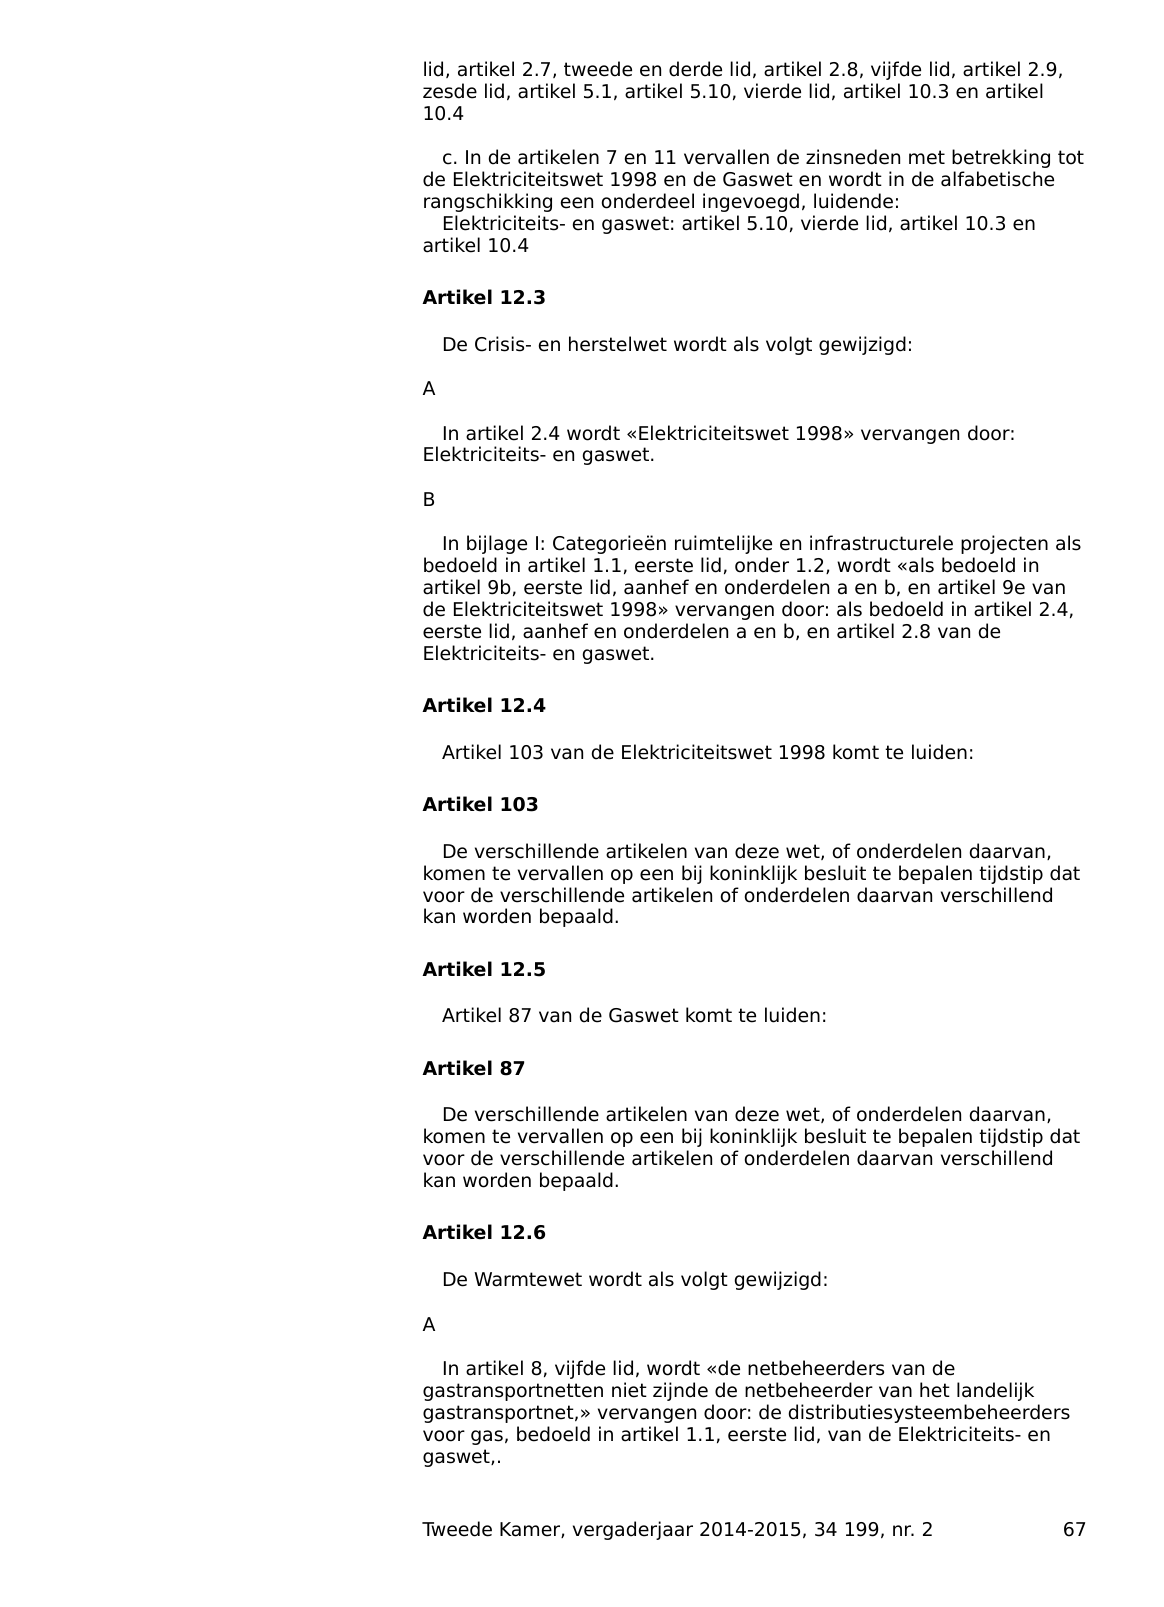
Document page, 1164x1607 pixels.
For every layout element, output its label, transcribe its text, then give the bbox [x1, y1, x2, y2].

subtitle Artikel 87 [422, 1057, 1087, 1079]
subtitle Artikel 103 [422, 793, 1087, 816]
text Artikel 87 van de Gaswet komt te luiden: [422, 1005, 1087, 1027]
subtitle Artikel 12.6 [422, 1222, 1087, 1244]
text De verschillende artikelen van deze wet, of onderdelen daarvan, komen te vervallen op een bij koninklijk besluit te bepalen tijdstip dat voor de verschillende artikelen of onderdelen daarvan verschillend kan worden bepaald. [422, 1104, 1087, 1192]
subtitle Artikel 12.4 [422, 694, 1087, 717]
text In bijlage I: Categorieën ruimtelijke en infrastructurele projecten als bedoeld in artikel 1.1, eerste lid, onder 1.2, wordt «als bedoeld in artikel 9b, eerste lid, aanhef en onderdelen a en b, en artikel 9e van de Elektriciteitswet 1998» vervangen door: als bedoeld in artikel 2.4, eerste lid, aanhef en onderdelen a en b, en artikel 2.8 van de Elektriciteits- en gaswet. [422, 533, 1087, 664]
subtitle Artikel 12.3 [422, 287, 1087, 309]
text A [422, 378, 1087, 400]
text Elektriciteits- en gaswet: artikel 5.10, vierde lid, artikel 10.3 en artikel 10.4 [422, 213, 1087, 257]
text Artikel 103 van de Elektriciteitswet 1998 komt te luiden: [422, 742, 1087, 763]
text De Warmtewet wordt als volgt gewijzigd: [422, 1269, 1087, 1291]
subtitle Artikel 12.5 [422, 958, 1087, 980]
text lid, artikel 2.7, tweede en derde lid, artikel 2.8, vijfde lid, artikel 2.9, zesde lid, artikel 5.1, artikel 5.10, vierde lid, artikel 10.3 en artikel 10.4 [422, 59, 1087, 125]
text A [422, 1313, 1087, 1335]
text In artikel 2.4 wordt «Elektriciteitswet 1998» vervangen door: Elektriciteits- en gaswet. [422, 422, 1087, 466]
text In artikel 8, vijfde lid, wordt «de netbeheerders van de gastransportnetten niet zijnde de netbeheerder van het landelijk gastransportnet,» vervangen door: de distributiesysteembeheerders voor gas, bedoeld in artikel 1.1, eerste lid, van de Elektriciteits- en gaswet,. [422, 1358, 1087, 1467]
text De Crisis- en herstelwet wordt als volgt gewijzigd: [422, 334, 1087, 356]
text B [422, 488, 1087, 511]
text De verschillende artikelen van deze wet, of onderdelen daarvan, komen te vervallen op een bij koninklijk besluit te bepalen tijdstip dat voor de verschillende artikelen of onderdelen daarvan verschillend kan worden bepaald. [422, 841, 1087, 928]
text c. In de artikelen 7 en 11 vervallen de zinsneden met betrekking tot de Elektriciteitswet 1998 en de Gaswet en wordt in de alfabetische rangschikking een onderdeel ingevoegd, luidende: [422, 147, 1087, 213]
